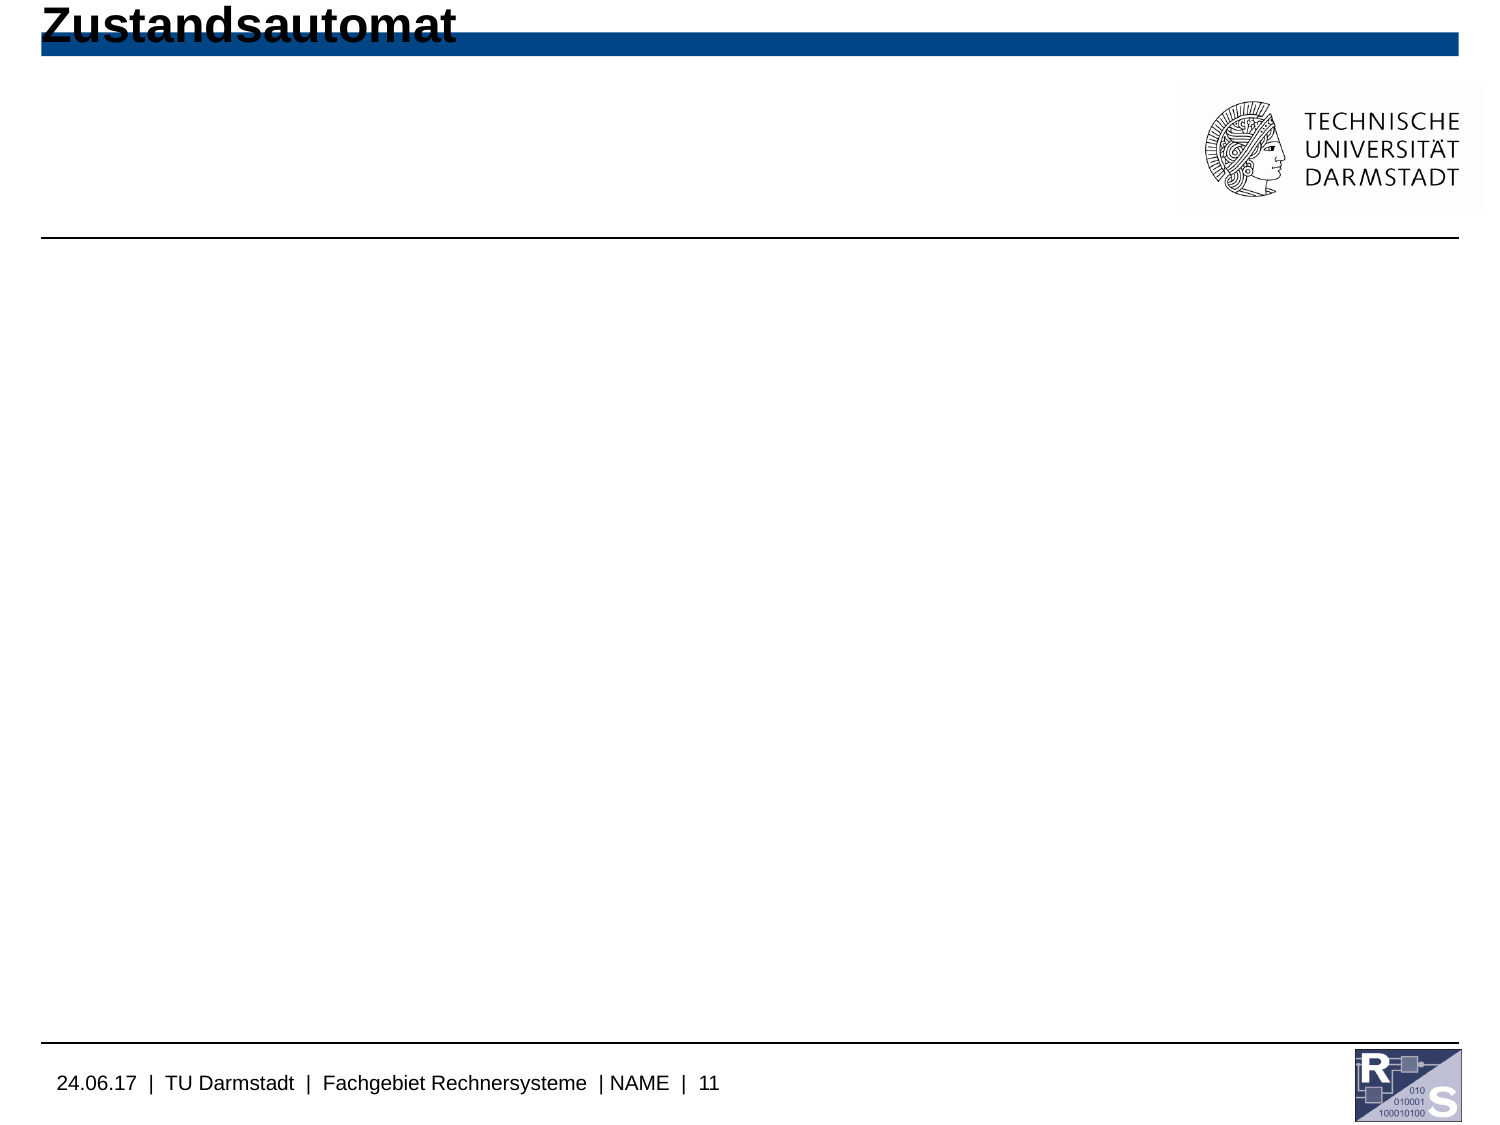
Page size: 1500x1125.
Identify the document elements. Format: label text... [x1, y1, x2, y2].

title Zustandsautomat [41, 0, 1131, 128]
picture [1355, 1049, 1462, 1122]
